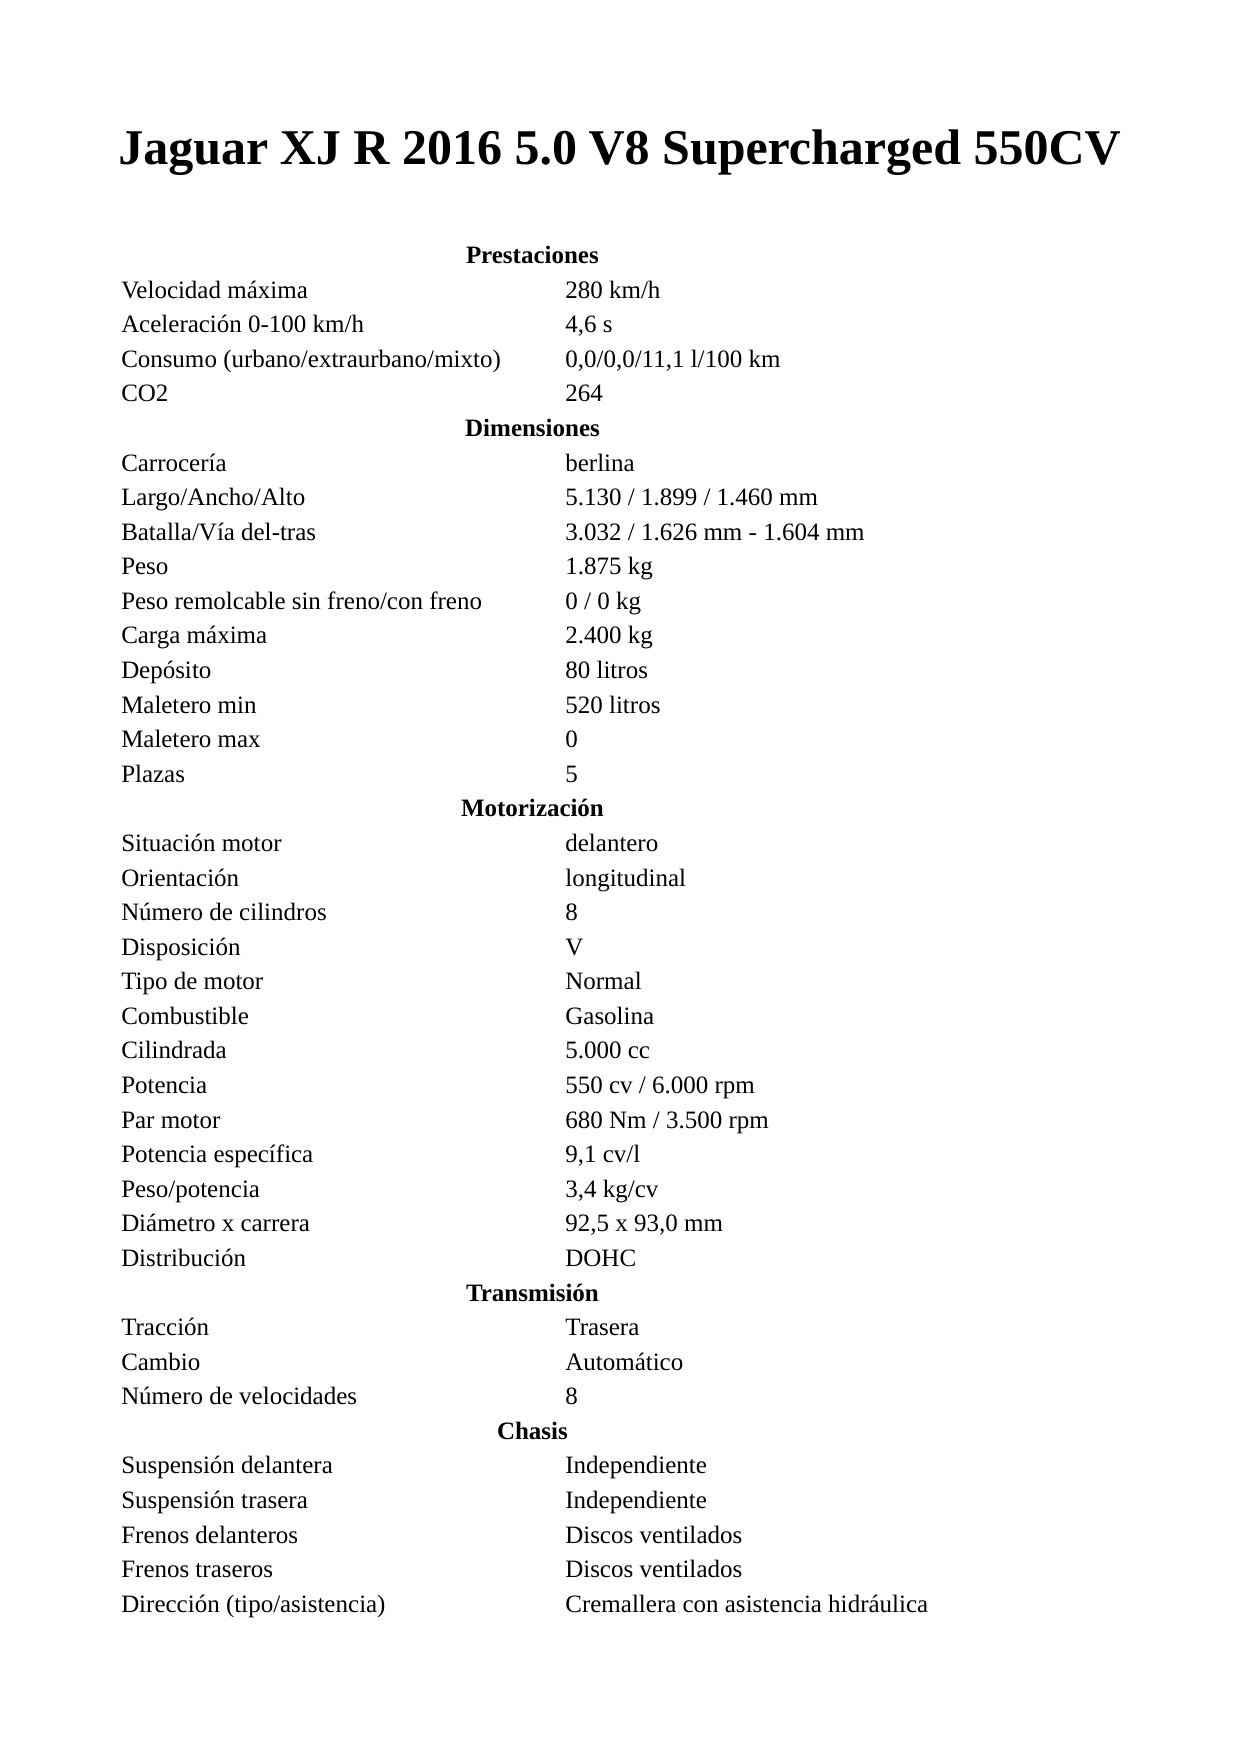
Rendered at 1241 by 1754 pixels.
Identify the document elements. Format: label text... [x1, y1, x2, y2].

table_cell Transmisión [118, 1275, 946, 1309]
table_cell Depósito [118, 652, 562, 687]
table_cell Carga máxima [118, 618, 562, 652]
table_cell Cambio [118, 1344, 562, 1378]
table_cell delantero [562, 825, 946, 860]
table_cell 5 [562, 756, 946, 791]
table_cell Dimensiones [118, 410, 946, 445]
table_cell Suspensión trasera [118, 1482, 562, 1517]
table_cell Maletero max [118, 721, 562, 756]
table_cell 550 cv / 6.000 rpm [562, 1067, 946, 1102]
table_cell Discos ventilados [562, 1551, 946, 1586]
table_cell Tipo de motor [118, 964, 562, 998]
table_cell Suspensión delantera [118, 1448, 562, 1482]
table_cell 0,0/0,0/11,1 l/100 km [562, 341, 946, 376]
table_cell Disposición [118, 929, 562, 963]
table_cell Peso/potencia [118, 1171, 562, 1206]
table_cell Frenos delanteros [118, 1517, 562, 1551]
table_cell Potencia [118, 1067, 562, 1102]
table_cell 4,6 s [562, 306, 946, 341]
table_cell Peso remolcable sin freno/con freno [118, 583, 562, 618]
table_cell 0 / 0 kg [562, 583, 946, 618]
table_cell Discos ventilados [562, 1517, 946, 1551]
table_cell Trasera [562, 1309, 946, 1344]
table_cell 5.130 / 1.899 / 1.460 mm [562, 479, 946, 514]
table_cell Largo/Ancho/Alto [118, 479, 562, 514]
table_cell 2.400 kg [562, 618, 946, 652]
table_cell Velocidad máxima [118, 272, 562, 306]
table_cell 1.875 kg [562, 549, 946, 583]
table_cell 8 [562, 1379, 946, 1413]
table_cell Distribución [118, 1240, 562, 1275]
table_cell Plazas [118, 756, 562, 791]
table_cell Carrocería [118, 445, 562, 479]
table_cell Peso [118, 549, 562, 583]
table_cell Combustible [118, 998, 562, 1033]
table_cell 680 Nm / 3.500 rpm [562, 1102, 946, 1136]
table_cell Motorización [118, 791, 946, 825]
table_cell 8 [562, 894, 946, 929]
table_cell Maletero min [118, 687, 562, 721]
table_cell Número de cilindros [118, 894, 562, 929]
table_cell 3,4 kg/cv [562, 1171, 946, 1206]
table_cell berlina [562, 445, 946, 479]
table_cell Independiente [562, 1482, 946, 1517]
table_cell Gasolina [562, 998, 946, 1033]
table_cell V [562, 929, 946, 963]
table_header Prestaciones [118, 237, 946, 272]
table_cell Independiente [562, 1448, 946, 1482]
table_cell Cremallera con asistencia hidráulica [562, 1586, 946, 1621]
table_cell Diámetro x carrera [118, 1206, 562, 1240]
table_cell 92,5 x 93,0 mm [562, 1206, 946, 1240]
table_cell Batalla/Vía del-tras [118, 514, 562, 548]
table_cell Aceleración 0-100 km/h [118, 306, 562, 341]
table_cell 520 litros [562, 687, 946, 721]
table_cell Automático [562, 1344, 946, 1378]
table_cell Dirección (tipo/asistencia) [118, 1586, 562, 1621]
table_cell Orientación [118, 860, 562, 894]
table_cell Situación motor [118, 825, 562, 860]
table_cell Chasis [118, 1413, 946, 1448]
table_cell 80 litros [562, 652, 946, 687]
table_cell Número de velocidades [118, 1379, 562, 1413]
table_cell Tracción [118, 1309, 562, 1344]
table_cell DOHC [562, 1240, 946, 1275]
table_cell CO2 [118, 376, 562, 410]
table_cell 280 km/h [562, 272, 946, 306]
table_cell 0 [562, 721, 946, 756]
table_cell Consumo (urbano/extraurbano/mixto) [118, 341, 562, 376]
table_cell longitudinal [562, 860, 946, 894]
subtitle Jaguar XJ R 2016 5.0 V8 Supercharged 550CV [118, 118, 1122, 176]
table_cell Par motor [118, 1102, 562, 1136]
table_cell 3.032 / 1.626 mm - 1.604 mm [562, 514, 946, 548]
table_cell Frenos traseros [118, 1551, 562, 1586]
table_cell 264 [562, 376, 946, 410]
table_cell 9,1 cv/l [562, 1136, 946, 1171]
table_cell Normal [562, 964, 946, 998]
table_cell 5.000 cc [562, 1033, 946, 1067]
table_cell Cilindrada [118, 1033, 562, 1067]
table_cell Potencia específica [118, 1136, 562, 1171]
